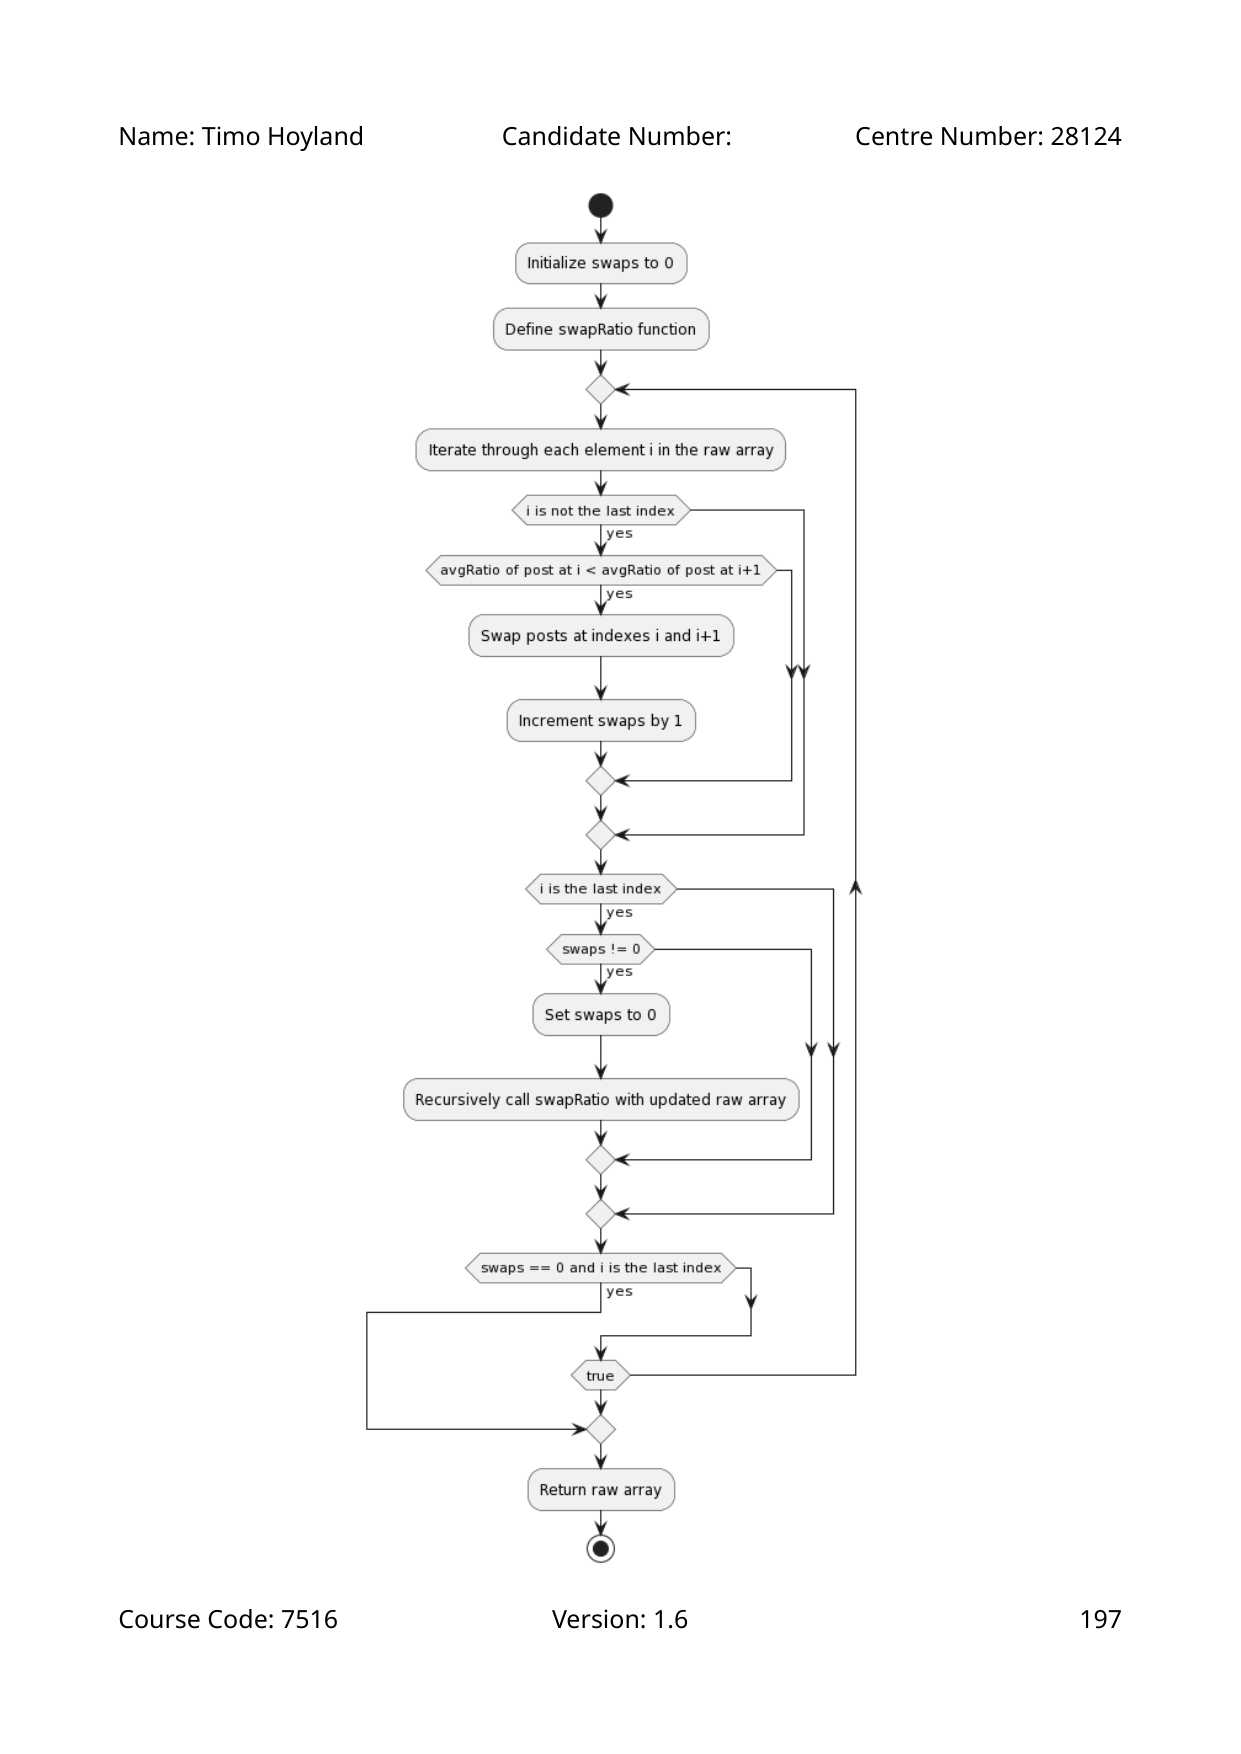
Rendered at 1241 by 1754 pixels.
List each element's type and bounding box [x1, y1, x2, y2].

picture [354, 181, 886, 1574]
